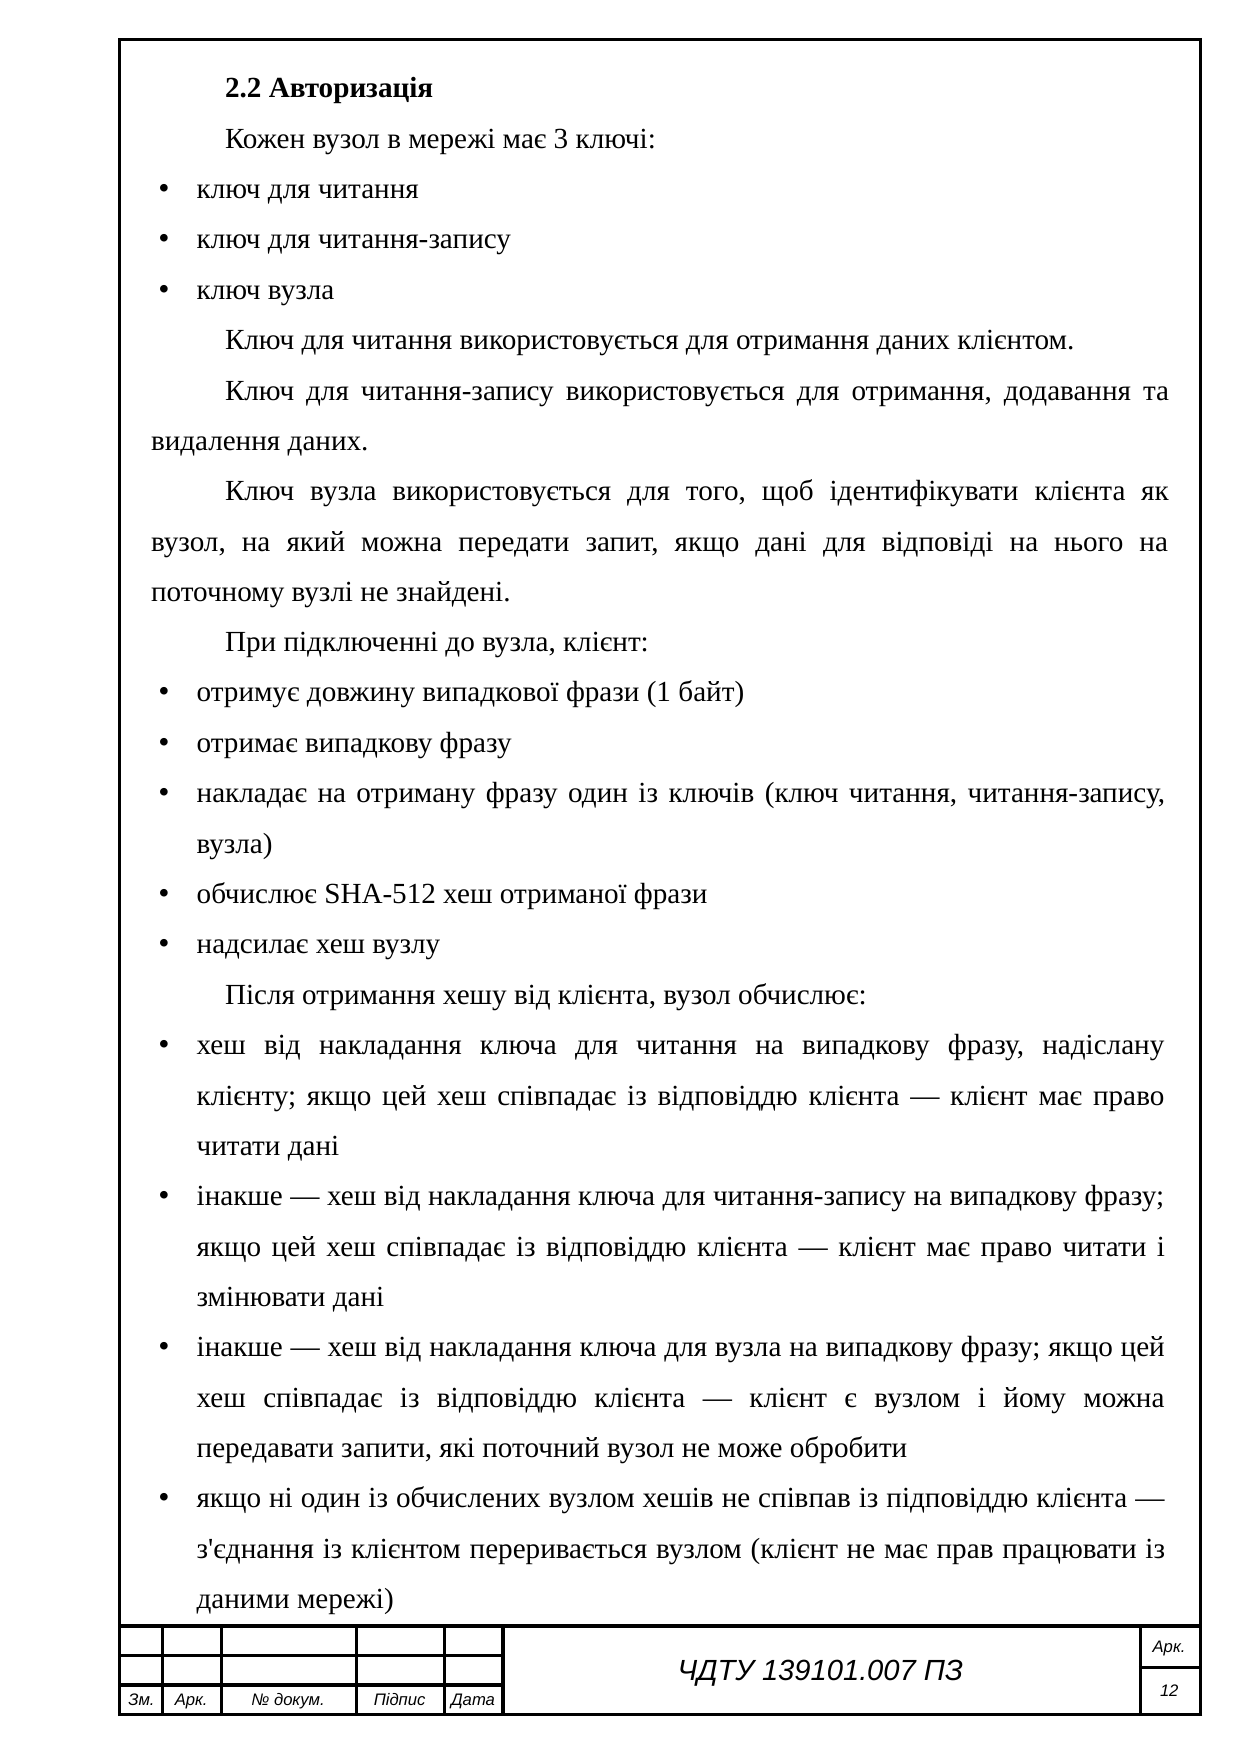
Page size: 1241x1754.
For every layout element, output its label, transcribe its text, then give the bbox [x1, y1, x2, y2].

list інакше — хеш від накладання ключа для вузла на випадкову фразу; якщо цей хеш співпадає із відповіддю клієнта — клієнт є вузлом і йому можна передавати запити, які поточний вузол не може обробити [159, 1329, 1166, 1464]
text Кожен вузол в мережі має 3 ключі: [151, 121, 1170, 154]
list інакше — хеш від накладання ключа для читання-запису на випадкову фразу; якщо цей хеш співпадає із відповіддю клієнта — клієнт має право читати і змінювати дані [159, 1178, 1166, 1313]
list обчислює SHA-512 хеш отриманої фрази [159, 876, 1166, 910]
list хеш від накладання ключа для читання на випадкову фразу, надіслану клієнту; якщо цей хеш співпадає із відповіддю клієнта — клієнт має право читати дані [159, 1027, 1166, 1162]
list отримає випадкову фразу [159, 725, 1166, 759]
list ключ вузла [159, 272, 1168, 306]
list якщо ні один із обчислених вузлом хешів не співпав із підповіддю клієнта — з'єднання із клієнтом переривається вузлом (клієнт не має прав працювати із даними мережі) [159, 1480, 1166, 1615]
text При підключенні до вузла, клієнт: [151, 624, 1170, 658]
text 2.2 Авторизація [151, 71, 1170, 104]
text Ключ для читання використовується для отримання даних клієнтом. [151, 322, 1170, 356]
list ключ для читання-запису [159, 222, 1168, 255]
list отримує довжину випадкової фрази (1 байт) [159, 674, 1166, 708]
text Після отримання хешу від клієнта, вузол обчислює: [151, 977, 1170, 1011]
text Ключ для читання-запису використовується для отримання, додавання та видалення даних. [151, 373, 1170, 457]
list накладає на отриману фразу один із ключів (ключ читання, читання-запису, вузла) [159, 775, 1166, 859]
list надсилає хеш вузлу [159, 927, 1166, 960]
list ключ для читання [159, 171, 1168, 205]
text Ключ вузла використовується для того, щоб ідентифікувати клієнта як вузол, на який можна передати запит, якщо дані для відповіді на нього на поточному вузлі не знайдені. [151, 473, 1170, 607]
